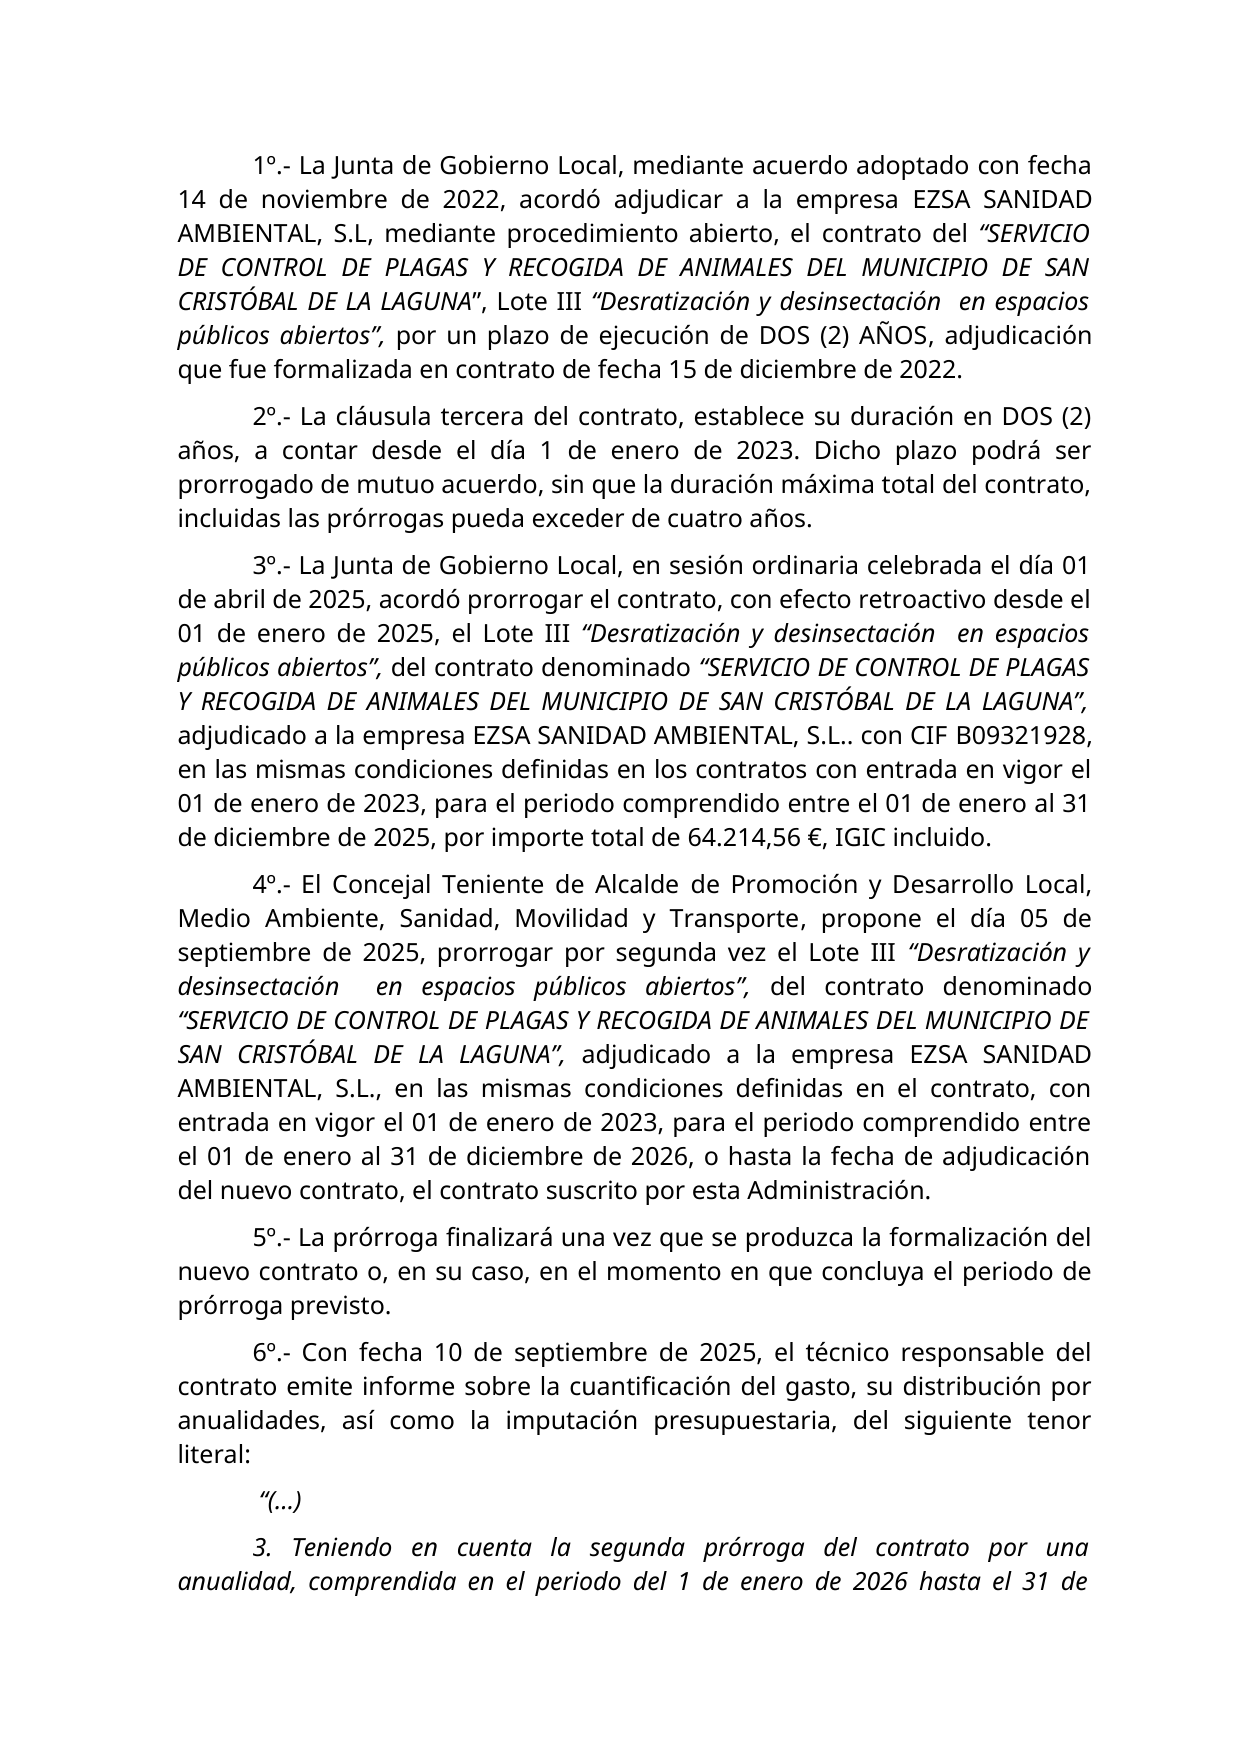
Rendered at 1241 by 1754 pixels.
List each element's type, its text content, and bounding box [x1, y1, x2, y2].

text 1º.- La Junta de Gobierno Local, mediante acuerdo adoptado con fecha 14 de noviembre de 2022, acordó adjudicar a la empresa EZSA SANIDAD AMBIENTAL, S.L, mediante procedimiento abierto, el contrato del “SERVICIO DE CONTROL DE PLAGAS Y RECOGIDA DE ANIMALES DEL MUNICIPIO DE SAN CRISTÓBAL DE LA LAGUNA”, Lote III “Desratización y desinsectación en espacios públicos abiertos”, por un plazo de ejecución de DOS (2) AÑOS, adjudicación que fue formalizada en contrato de fecha 15 de diciembre de 2022. [177, 148, 1093, 386]
text 5º.- La prórroga finalizará una vez que se produzca la formalización del nuevo contrato o, en su caso, en el momento en que concluya el periodo de prórroga previsto. [177, 1219, 1093, 1322]
text 2º.- La cláusula tercera del contrato, establece su duración en DOS (2) años, a contar desde el día 1 de enero de 2023. Dicho plazo podrá ser prorrogado de mutuo acuerdo, sin que la duración máxima total del contrato, incluidas las prórrogas pueda exceder de cuatro años. [177, 398, 1093, 535]
text “(…) [177, 1483, 1093, 1517]
text 3º.- La Junta de Gobierno Local, en sesión ordinaria celebrada el día 01 de abril de 2025, acordó prorrogar el contrato, con efecto retroactivo desde el 01 de enero de 2025, el Lote III “Desratización y desinsectación en espacios públicos abiertos”, del contrato denominado “SERVICIO DE CONTROL DE PLAGAS Y RECOGIDA DE ANIMALES DEL MUNICIPIO DE SAN CRISTÓBAL DE LA LAGUNA”, adjudicado a la empresa EZSA SANIDAD AMBIENTAL, S.L.. con CIF B09321928, en las mismas condiciones definidas en los contratos con entrada en vigor el 01 de enero de 2023, para el periodo comprendido entre el 01 de enero al 31 de diciembre de 2025, por importe total de 64.214,56 €, IGIC incluido. [177, 547, 1093, 854]
text 3. Teniendo en cuenta la segunda prórroga del contrato por una anualidad, comprendida en el periodo del 1 de enero de 2026 hasta el 31 de [177, 1529, 1093, 1598]
text 4º.- El Concejal Teniente de Alcalde de Promoción y Desarrollo Local, Medio Ambiente, Sanidad, Movilidad y Transporte, propone el día 05 de septiembre de 2025, prorrogar por segunda vez el Lote III “Desratización y desinsectación en espacios públicos abiertos”, del contrato denominado “SERVICIO DE CONTROL DE PLAGAS Y RECOGIDA DE ANIMALES DEL MUNICIPIO DE SAN CRISTÓBAL DE LA LAGUNA”, adjudicado a la empresa EZSA SANIDAD AMBIENTAL, S.L., en las mismas condiciones definidas en el contrato, con entrada en vigor el 01 de enero de 2023, para el periodo comprendido entre el 01 de enero al 31 de diciembre de 2026, o hasta la fecha de adjudicación del nuevo contrato, el contrato suscrito por esta Administración. [177, 866, 1093, 1207]
text 6º.- Con fecha 10 de septiembre de 2025, el técnico responsable del contrato emite informe sobre la cuantificación del gasto, su distribución por anualidades, así como la imputación presupuestaria, del siguiente tenor literal: [177, 1334, 1093, 1470]
